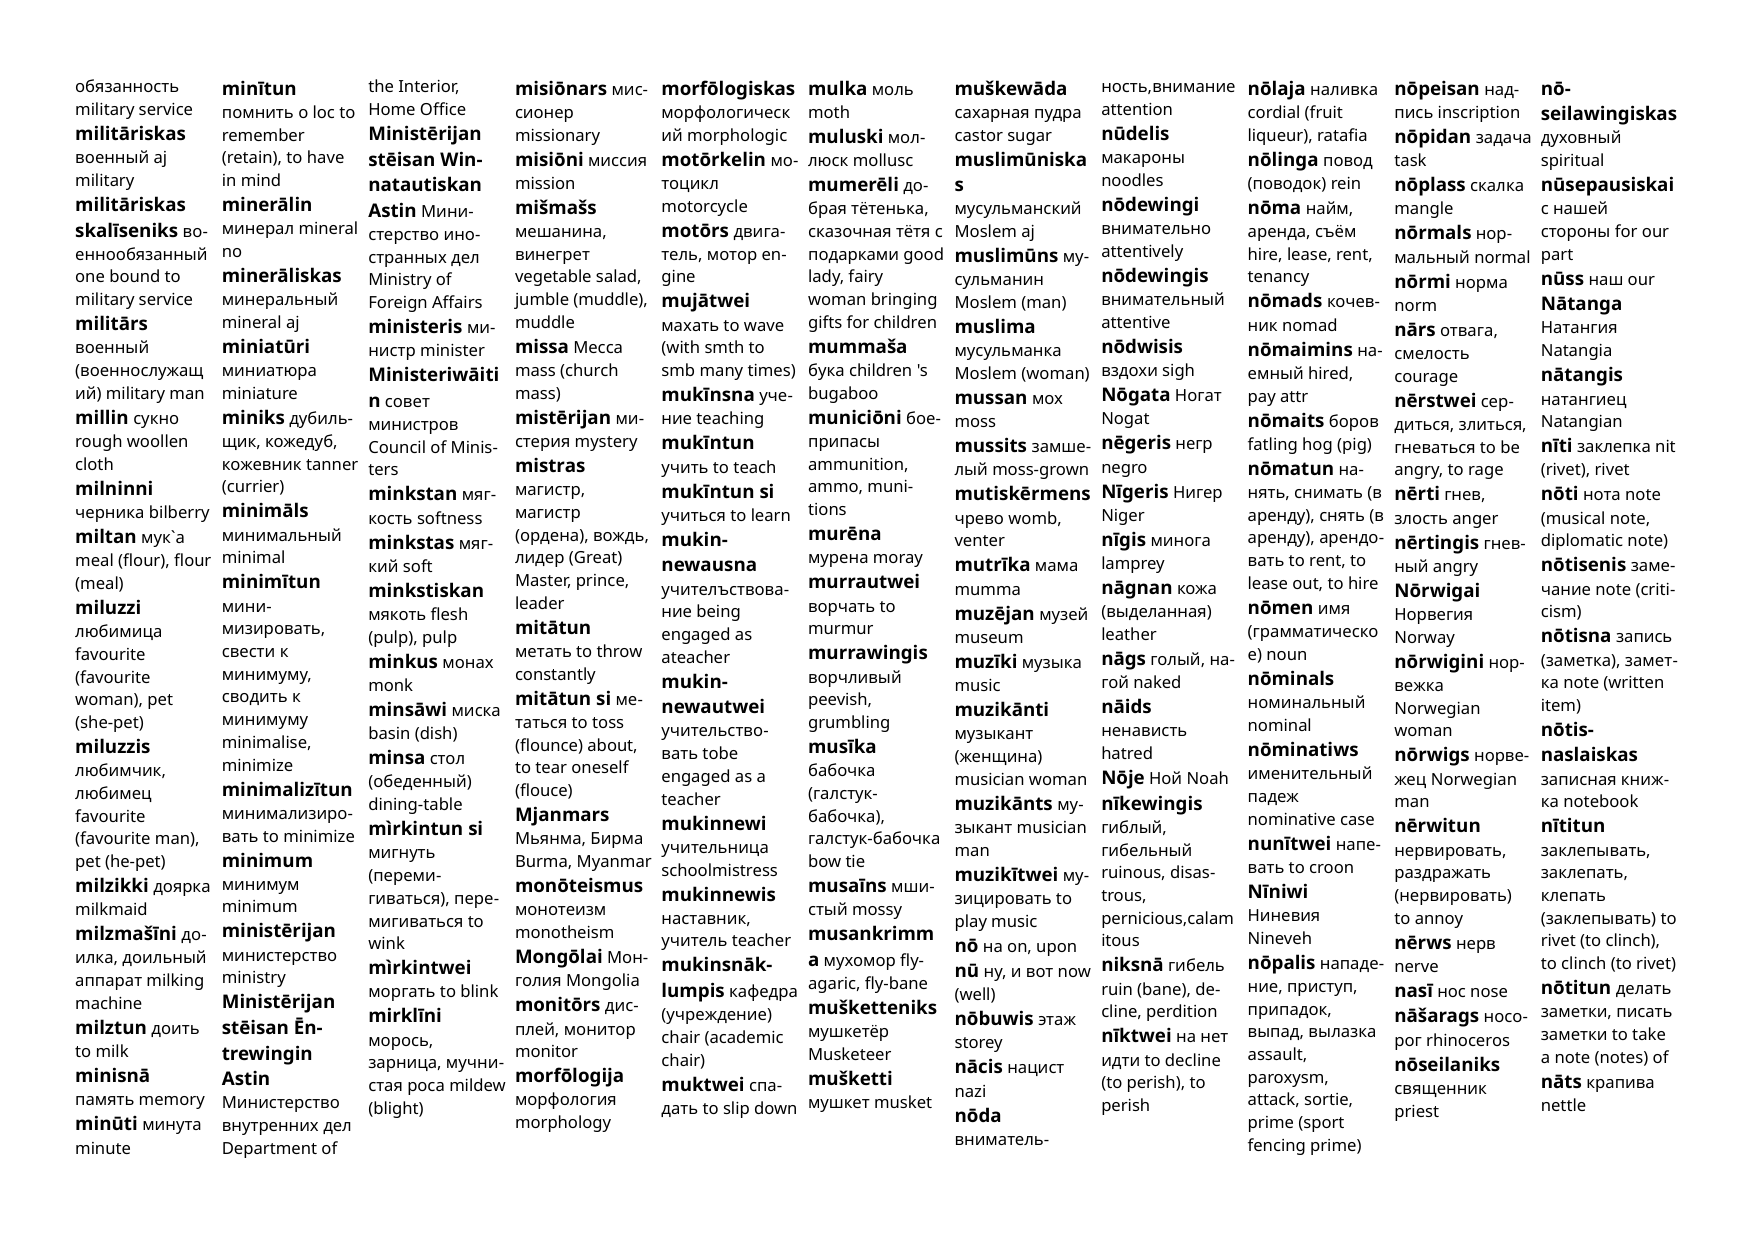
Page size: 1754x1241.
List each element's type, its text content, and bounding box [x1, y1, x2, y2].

text nāgs голый, на­гой naked [1101, 645, 1238, 693]
text nātangis натан­гиец Natangian [1541, 362, 1679, 432]
text muzējan музей museum [954, 600, 1092, 648]
text nōlaja наливка cordial (fruit liqueur), ratafia [1247, 75, 1385, 146]
text nīkewingis гиб­лый, гибельный ruinous, disas­trous, pernicious,calami­tous [1101, 790, 1238, 952]
text mistras магистр, магистр (ордена), вождь, лидер (Great) Master, prince, leader [515, 452, 652, 614]
text mušketti мушкет musket [808, 1065, 945, 1113]
text nōminatiws именительный па­деж nominative case [1247, 736, 1385, 830]
text mìrkintwei мор­гать to blink [368, 954, 506, 1003]
text mujātwei махать to wave (with smth to smb many times) [661, 288, 799, 381]
text mìrkintun si мигнуть (переми­гиваться), пере­мигиваться to wink [368, 816, 506, 954]
text nō­seilawingiskas духовный spiritual [1541, 75, 1679, 171]
text nēgeris негр ne­gro [1101, 430, 1238, 478]
text nērws нерв nerve [1394, 929, 1532, 977]
text milzmašīni до­илка, доильный аппарат milking machine [75, 921, 213, 1014]
text niksnā гибель ruin (bane), de­cline, perdition [1101, 952, 1238, 1023]
text mussits замше­лый moss-grown [954, 432, 1092, 481]
text mukinsnāk­lumpis кафедра (учреждение) chair (academic chair) [661, 952, 799, 1071]
text nōtisna запись (заметка), замет­ка note (written item) [1541, 623, 1679, 716]
text nōdewingis внимательный at­tentive [1101, 262, 1238, 333]
text nōpalis нападе­ние, приступ, при­падок, выпад, вы­лазка assault, paroxysm, attack, sortie, prime (sport fencing prime) [1247, 949, 1385, 1156]
text nērwitun нерви­ровать, раздра­жать (нервиро­вать) to annoy [1394, 813, 1532, 929]
text misiōni миссия mission [515, 146, 652, 194]
text miluzzi любими­ца favourite (favourite woman), pet (she-pet) [75, 594, 213, 733]
text nācis нацист nazi [954, 1054, 1092, 1102]
text mukīntun учить to teach [661, 430, 799, 478]
text nērstwei сер­диться, злиться, гневаться to be angry, to rage [1394, 387, 1532, 481]
text nītitun заклепы­вать, заклепать, клепать (заклепы­вать) to rivet (to clinch), to clinch (to rivet) [1541, 813, 1679, 974]
text nērtingis гнев­ный angry [1394, 529, 1532, 577]
text murēna мурена moray [808, 521, 945, 569]
text the Interior, Home Of­fice [368, 75, 506, 120]
text musankrimma мухомор fly-agaric, fly-bane [808, 921, 945, 994]
text Nīniwi Hиневия Nineveh [1247, 878, 1385, 949]
text nōpidan задача task [1394, 123, 1532, 171]
text mukin­newautwei учительство­вать tobe engaged as a teacher [661, 668, 799, 810]
text mitātun si ме­таться to toss (flounce) about, to tear oneself (flouce) [515, 685, 652, 801]
text motōrkelin мо­тоцикл motorcycle [661, 146, 799, 217]
text miltan мук`а meal (flour), flour (meal) [75, 523, 213, 594]
text nūss наш our [1541, 265, 1679, 291]
text nōmen имя (грамматическое) noun [1247, 594, 1385, 665]
text nōmaits боров fatling hog (pig) [1247, 407, 1385, 455]
text motōrs двига­тель, мотор en­gine [661, 217, 799, 288]
text nōminals номи­нальный nominal [1247, 665, 1385, 736]
text nōmads кочев­ник nomad [1247, 288, 1385, 336]
text nō на on, upon [954, 932, 1092, 957]
text milninni черни­ка bilberry [75, 475, 213, 523]
text nāgnan кожа (выделанная) leather [1101, 574, 1238, 645]
text nīti заклепка nit (rivet), rivet [1541, 432, 1679, 481]
text minūti минута minute [75, 1111, 213, 1159]
text minkstan мяг­кость softness [368, 481, 506, 529]
text misiōnars мис­сионер missionary [515, 75, 652, 146]
text Mongōlai Мон­голия Mongolia [515, 943, 652, 992]
text minisnā память memory [75, 1062, 213, 1111]
text nōseilaniks священник priest [1394, 1051, 1532, 1122]
text nāšarags носо­рог rhinoceros [1394, 1003, 1532, 1051]
text miluzzis любим­чик, любимец favourite (favourite man), pet (he-pet) [75, 733, 213, 872]
text muslima мусуль­манка Moslem (woman) [954, 313, 1092, 384]
text mišmašs меша­нина, винегрет vegetable salad, jumble (muddle), muddle [515, 194, 652, 333]
text minkus монах monk [368, 648, 506, 696]
text nōmatun на­нять, снимать (в аренду), снять (в аренду), арендо­вать to rent, to lease out, to hire [1247, 455, 1385, 594]
text nōma найм, аренда, съём hire, lease, rent, tenancy [1247, 194, 1385, 288]
text muzikānts му­зыкант musician man [954, 790, 1092, 861]
text nōlinga повод (поводок) rein [1247, 146, 1385, 194]
text nōtis­naslaiskas записная книж­ка notebook [1541, 716, 1679, 813]
text nūsepausiskai с нашей стороны for our part [1541, 171, 1679, 265]
text Ministērijan stēisan Ēn­trewingin Astin Министер­ство внутренних дел Department of [222, 989, 359, 1159]
text mutrīka мама mumma [954, 552, 1092, 600]
text minkstiskan мякоть flesh (pulp), pulp [368, 577, 506, 648]
text nōmaimins на­емный hired, pay attr [1247, 336, 1385, 407]
text militāriskas во­енный aj military [75, 120, 213, 191]
text nōdewingi вни­мательно atten­tively [1101, 191, 1238, 262]
text nōda вниматель­ [954, 1102, 1092, 1150]
text muslimūns му­сульманин Moslem (man) [954, 242, 1092, 313]
text nērti гнев, злость anger [1394, 481, 1532, 529]
text Nōgata Hогат Nogat [1101, 381, 1238, 430]
text milztun доить to milk [75, 1014, 213, 1062]
text обязанность mili­tary service [75, 75, 213, 120]
text mutiskērmens чрево womb, ven­ter [954, 481, 1092, 552]
text morfōlogija морфология mor­phology [515, 1062, 652, 1133]
text minimītun мини­мизировать, све­сти к минимуму, сводить к миниму­му minimalise, minimize [222, 569, 359, 776]
text Nōje Hой Noah [1101, 764, 1238, 790]
text municiōni бое­припасы ammuni­tion, ammo, muni­tions [808, 404, 945, 521]
text nōbuwis этаж storey [954, 1006, 1092, 1054]
text muzikītwei му­зицировать to play music [954, 861, 1092, 932]
text missa Месса mass (church mass) [515, 333, 652, 404]
text mušketteniks мушкетёр Muske­teer [808, 994, 945, 1065]
text nunītwei напе­вать to croon [1247, 830, 1385, 878]
text minsāwi миска basin (dish) [368, 696, 506, 744]
text mirklīni морось, зарница, мучни­стая роса mildew (blight) [368, 1003, 506, 1119]
text mukin­newausna учителъствова­ние being engaged as ateacher [661, 526, 799, 668]
text mussan мох moss [954, 384, 1092, 432]
text nōrwigini нор­вежка Norwegian woman [1394, 648, 1532, 742]
text militārs военный (военнослужащий) military man [75, 311, 213, 404]
text militāriskas skalīseniks во­еннообязанный one bound to mili­tary service [75, 191, 213, 311]
text mitātun метать to throw constantly [515, 614, 652, 685]
text nū ну, и вот now (well) [954, 957, 1092, 1006]
text muzīki музыка music [954, 648, 1092, 696]
text miniatūri миниа­тюра miniature [222, 333, 359, 404]
text mukinnewis на­ставник, учитель teacher [661, 881, 799, 952]
text nōrmi норма norm [1394, 268, 1532, 316]
text murrawingis ворчливый peev­ish, grumbling [808, 640, 945, 733]
text muškewāda са­харная пудра cas­tor sugar [954, 75, 1092, 146]
text minimalizītun минимализиро­вать to minimize [222, 776, 359, 847]
text mukīnsna уче­ние teaching [661, 381, 799, 430]
text mukinnewi учи­тельница schoolmistress [661, 810, 799, 881]
text nōdwisis вздохи sigh [1101, 333, 1238, 381]
text mumerēli до­брая тётенька, сказочная тётя с подарками good lady, fairy woman bringing gifts for children [808, 171, 945, 333]
text millin сукно rough woollen cloth [75, 404, 213, 475]
text nōtisenis заме­чание note (criti­cism) [1541, 552, 1679, 623]
text nīgis минога lam­prey [1101, 526, 1238, 574]
text minītun помнить о loc to remember (retain), to have in mind [222, 75, 359, 191]
text musaīns мши­стый mossy [808, 872, 945, 921]
text monōteismus монотеизм monotheism [515, 872, 652, 943]
text nīktwei на нет идти to decline (to perish), to perish [1101, 1023, 1238, 1116]
text miniks дубиль­щик, кожедуб, ко­жевник tanner (currier) [222, 404, 359, 498]
text Nātanga Hатан­гия Natangia [1541, 291, 1679, 362]
text monitōrs дис­плей, монитор monitor [515, 992, 652, 1062]
text muzikānti музы­кант (женщина) musician woman [954, 696, 1092, 790]
text mukīntun si учиться to learn [661, 478, 799, 526]
text nōrwigs норве­жец Norwegian man [1394, 742, 1532, 813]
text minimāls мини­мальный minimal [222, 498, 359, 569]
text nārs отвага, сме­лость courage [1394, 316, 1532, 387]
text nōplass скалка mangle [1394, 171, 1532, 220]
text nasī нос nose [1394, 977, 1532, 1003]
text minerālin мине­рал mineral no [222, 191, 359, 262]
text mulka моль moth [808, 75, 945, 123]
text nāids ненависть hatred [1101, 693, 1238, 764]
text minimum мини­мум minimum [222, 847, 359, 918]
text Ministērijan stēisan Win­natautiskan Astin Мини­стерство ино­странных дел Ministry of Foreign Affairs [368, 120, 506, 313]
text minkstas мяг­кий soft [368, 529, 506, 577]
text ministērijan ми­нистерство min­istry [222, 918, 359, 989]
text milzikki доярка milkmaid [75, 872, 213, 921]
text ность,внимание attention [1101, 75, 1238, 120]
text nūdelis макаро­ны noodles [1101, 120, 1238, 191]
text Nōrwigai Hорве­гия Norway [1394, 577, 1532, 648]
text muslimūniskas мусульманский Moslem aj [954, 146, 1092, 242]
text minerāliskas минеральный min­eral aj [222, 262, 359, 333]
text nōtitun делать заметки, писать заметки to take a note (notes) of [1541, 974, 1679, 1068]
text mummaša бука children 's buga­boo [808, 333, 945, 404]
text nōrmals нор­мальный normal [1394, 220, 1532, 268]
text minsa стол (обе­денный) dining-ta­ble [368, 744, 506, 816]
text nōpeisan над­пись inscription [1394, 75, 1532, 123]
text Mjanmars Мьянма, Бирма Burma, Myanmar [515, 801, 652, 872]
text morfōlogiskas морфологический morphologic [661, 75, 799, 146]
text muktwei спа­дать to slip down [661, 1071, 799, 1119]
text nāts крапива net­tle [1541, 1068, 1679, 1116]
text nōti нота note (musical note, diplomatic note) [1541, 481, 1679, 552]
text Nīgeris Hигер Niger [1101, 478, 1238, 526]
text mistērijan ми­стерия mystery [515, 404, 652, 452]
text muluski мол­люск mollusc [808, 123, 945, 171]
text musīka бабочка (галстук-бабочка), галстук-бабочка bow tie [808, 733, 945, 872]
text murrautwei ворчать to murmur [808, 569, 945, 640]
text ministeris ми­нистр minister [368, 313, 506, 362]
text Ministeriwāitin совет министров Council of Minis­ters [368, 362, 506, 481]
